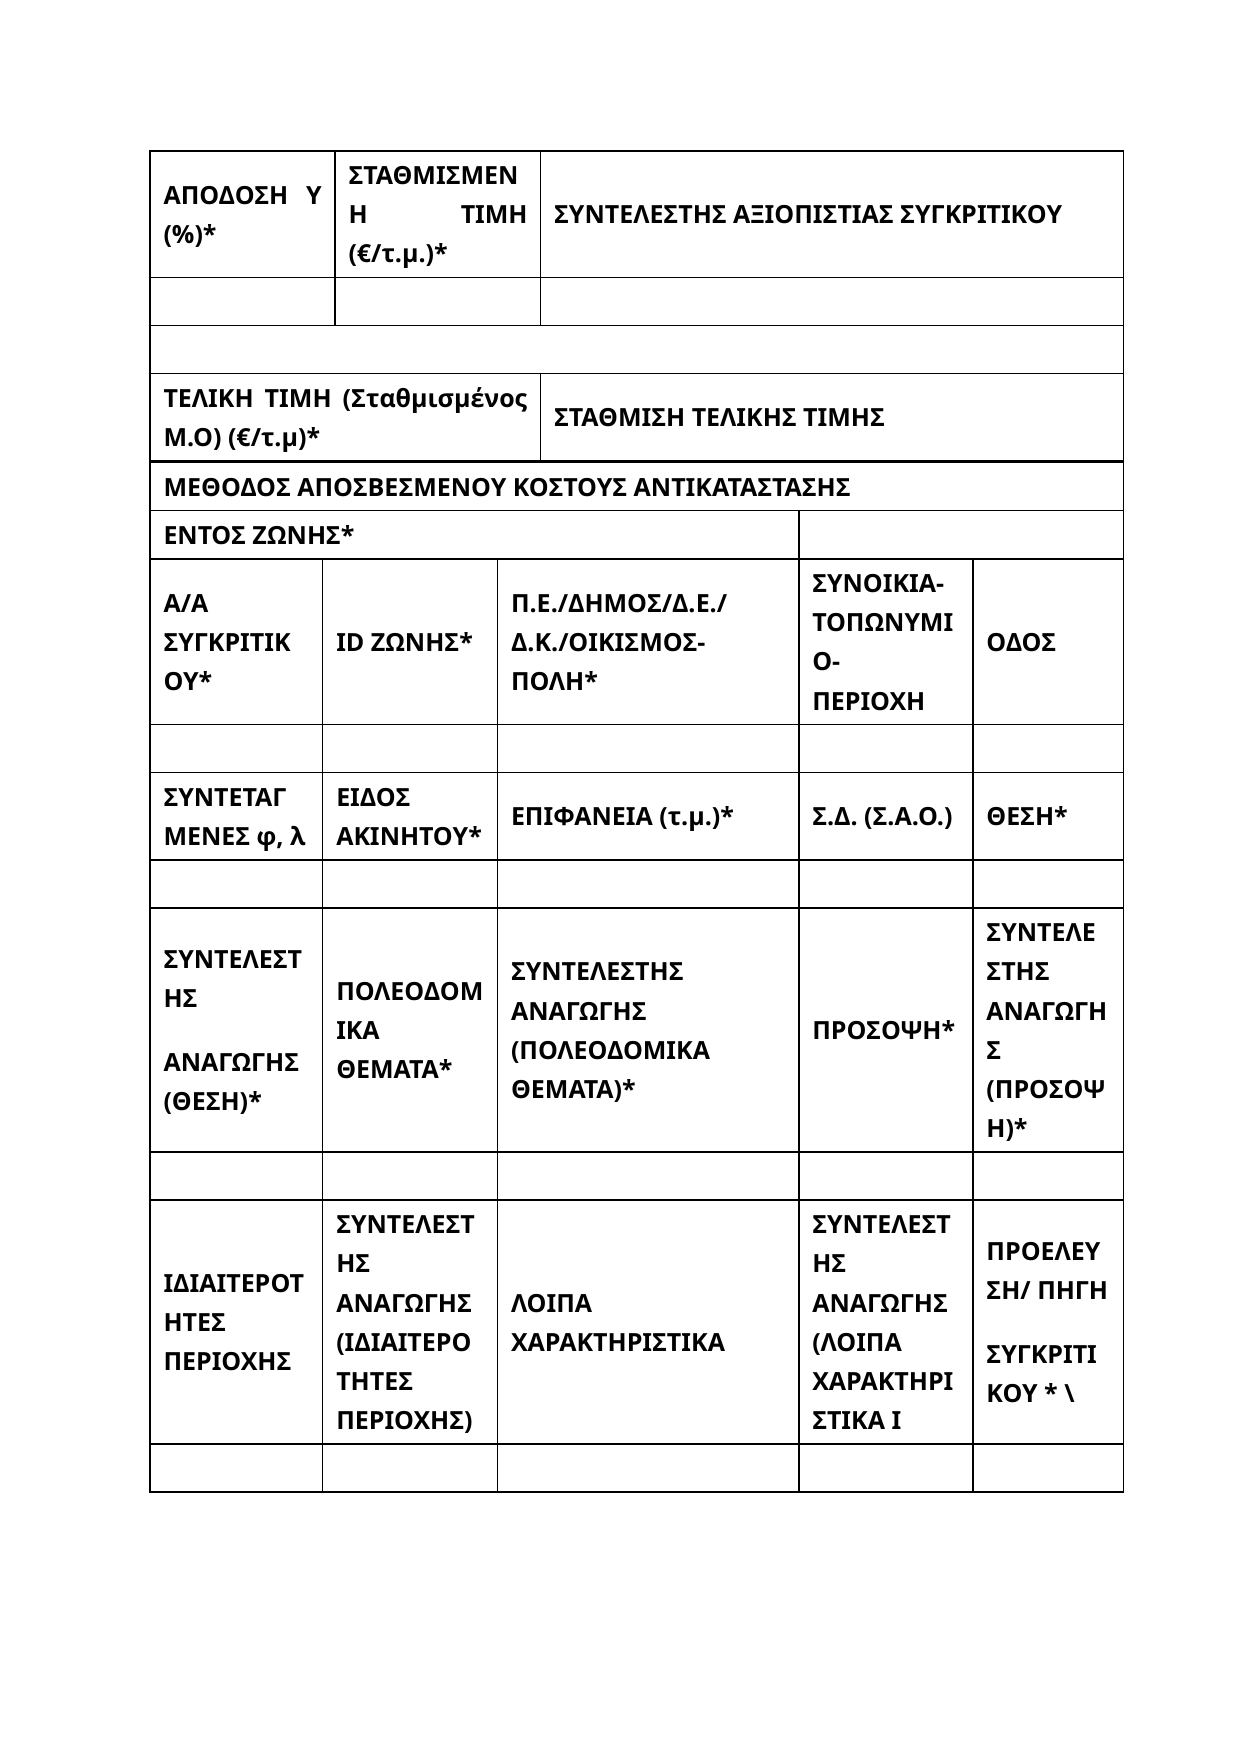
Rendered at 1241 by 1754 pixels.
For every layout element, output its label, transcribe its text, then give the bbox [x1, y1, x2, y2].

table_cell [498, 1153, 798, 1199]
table_cell [151, 278, 334, 324]
table_cell ΙΔΙΑΙΤΕΡΟΤΗΤΕΣ ΠΕΡΙΟΧΗΣ [151, 1201, 322, 1443]
table_cell ΣΥΝΤΕΛΕΣΤΗΣ ΑΞΙΟΠΙΣΤΙΑΣ ΣΥΓΚΡΙΤΙΚΟΥ [541, 152, 1123, 276]
table_cell [974, 1153, 1123, 1199]
table_cell ΣΥΝΤΕΛΕΣΤΗΣ ΑΝΑΓΩΓΗΣ (ΠΡΟΣΟΨΗ)* [974, 909, 1123, 1151]
table_cell ΕΙΔΟΣ ΑΚΙΝΗΤΟΥ* [323, 773, 497, 859]
table_cell [800, 1445, 972, 1491]
table_cell ΠΡΟΣΟΨΗ* [800, 909, 972, 1151]
table_cell Π.Ε./ΔΗΜΟΣ/Δ.Ε./Δ.Κ./ΟΙΚΙΣΜΟΣ-ΠΟΛΗ* [498, 560, 798, 723]
table_cell [151, 326, 1123, 373]
table_cell ΠΟΛΕΟΔΟΜΙΚΑ ΘΕΜΑΤΑ* [323, 909, 497, 1151]
table_cell ΣΥΝΟΙΚΙΑ-ΤΟΠΩΝΥΜΙΟ- ΠΕΡΙΟΧΗ [800, 560, 972, 723]
table_cell [336, 278, 540, 324]
table_cell [323, 1445, 497, 1491]
table_cell ΤΕΛΙΚΗ ΤΙΜΗ (Σταθμισμένος Μ.Ο) (€/τ.μ)* [151, 374, 540, 460]
table_cell ΕΝΤΟΣ ΖΩΝΗΣ* [151, 511, 798, 558]
table_cell Α/Α ΣΥΓΚΡΙΤΙΚΟΥ* [151, 560, 322, 723]
table_cell ID ΖΩΝΗΣ* [323, 560, 497, 723]
table_cell ΠΡΟΕΛΕΥΣΗ/ ΠΗΓΗ ΣΥΓΚΡΙΤΙΚΟΥ * \ [974, 1201, 1123, 1443]
table_cell ΑΠΟΔΟΣΗ Υ (%)* [151, 152, 334, 276]
table_cell [151, 1153, 322, 1199]
table_cell ΣΤΑΘΜΙΣΗ ΤΕΛΙΚΗΣ ΤΙΜΗΣ [541, 374, 1123, 460]
table_cell [974, 861, 1123, 907]
table_cell [323, 725, 497, 772]
table_cell [800, 861, 972, 907]
table_cell [974, 725, 1123, 772]
table_cell ΣΥΝΤΕΤΑΓΜΕΝΕΣ φ, λ [151, 773, 322, 859]
table_cell [151, 1445, 322, 1491]
table_cell [323, 1153, 497, 1199]
table_header ΜΕΘΟΔΟΣ ΑΠΟΣΒΕΣΜΕΝΟΥ ΚΟΣΤΟΥΣ ΑΝΤΙΚΑΤΑΣΤΑΣΗΣ [151, 463, 1123, 510]
table_cell ΣΥΝΤΕΛΕΣΤΗΣ ΑΝΑΓΩΓΗΣ (ΙΔΙΑΙΤΕΡΟΤΗΤΕΣ ΠΕΡΙΟΧΗΣ) [323, 1201, 497, 1443]
table_cell ΣΥΝΤΕΛΕΣΤΗΣ ΑΝΑΓΩΓΗΣ (ΠΟΛΕΟΔΟΜΙΚΑ ΘΕΜΑΤΑ)* [498, 909, 798, 1151]
table_cell [800, 725, 972, 772]
table_cell [541, 278, 1123, 324]
table_cell [323, 861, 497, 907]
table_cell ΣΥΝΤΕΛΕΣΤΗΣ ΑΝΑΓΩΓΗΣ (ΘΕΣΗ)* [151, 909, 322, 1151]
table_cell ΟΔΟΣ [974, 560, 1123, 723]
table_cell [151, 725, 322, 772]
table_cell [498, 1445, 798, 1491]
table_cell ΣΥΝΤΕΛΕΣΤΗΣ ΑΝΑΓΩΓΗΣ (ΛΟΙΠΑ ΧΑΡΑΚΤΗΡΙΣΤΙΚΑ I [800, 1201, 972, 1443]
table_cell ΘΕΣΗ* [974, 773, 1123, 859]
table_cell [800, 511, 1123, 558]
table_cell ΕΠΙΦΑΝΕΙΑ (τ.μ.)* [498, 773, 798, 859]
table_cell [974, 1445, 1123, 1491]
table_cell [800, 1153, 972, 1199]
table_cell [498, 861, 798, 907]
table_cell [498, 725, 798, 772]
table_cell Σ.Δ. (Σ.Α.Ο.) [800, 773, 972, 859]
table_cell ΣΤΑΘΜΙΣΜΕΝΗ ΤΙΜΗ (€/τ.μ.)* [336, 152, 540, 276]
table_cell ΛΟΙΠΑ ΧΑΡΑΚΤΗΡΙΣΤΙΚΑ [498, 1201, 798, 1443]
table_cell [151, 861, 322, 907]
